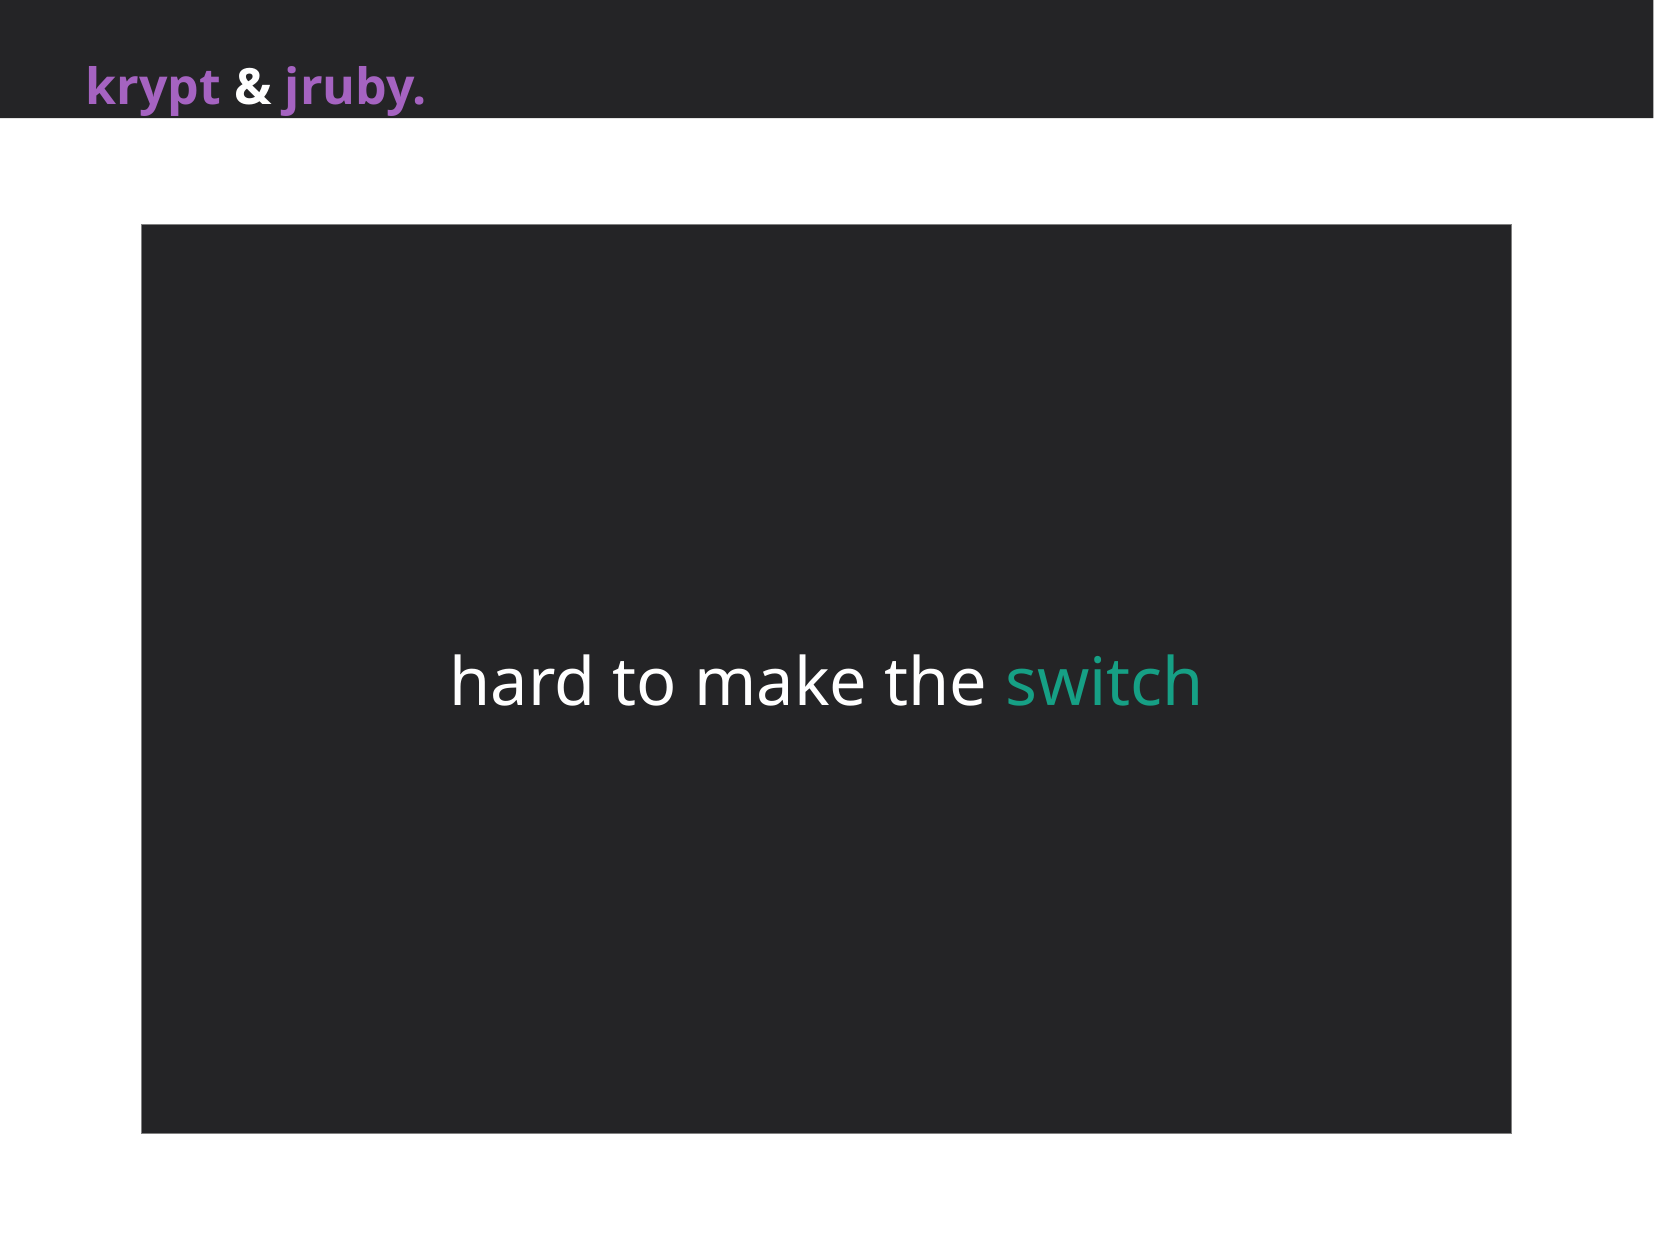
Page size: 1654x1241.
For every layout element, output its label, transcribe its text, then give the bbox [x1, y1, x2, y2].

text_box [0, 0, 1654, 119]
text_box hard to make the switch [141, 224, 1512, 1134]
text_box krypt & jruby. [70, 43, 1359, 119]
text_box [165, 531, 1441, 1087]
